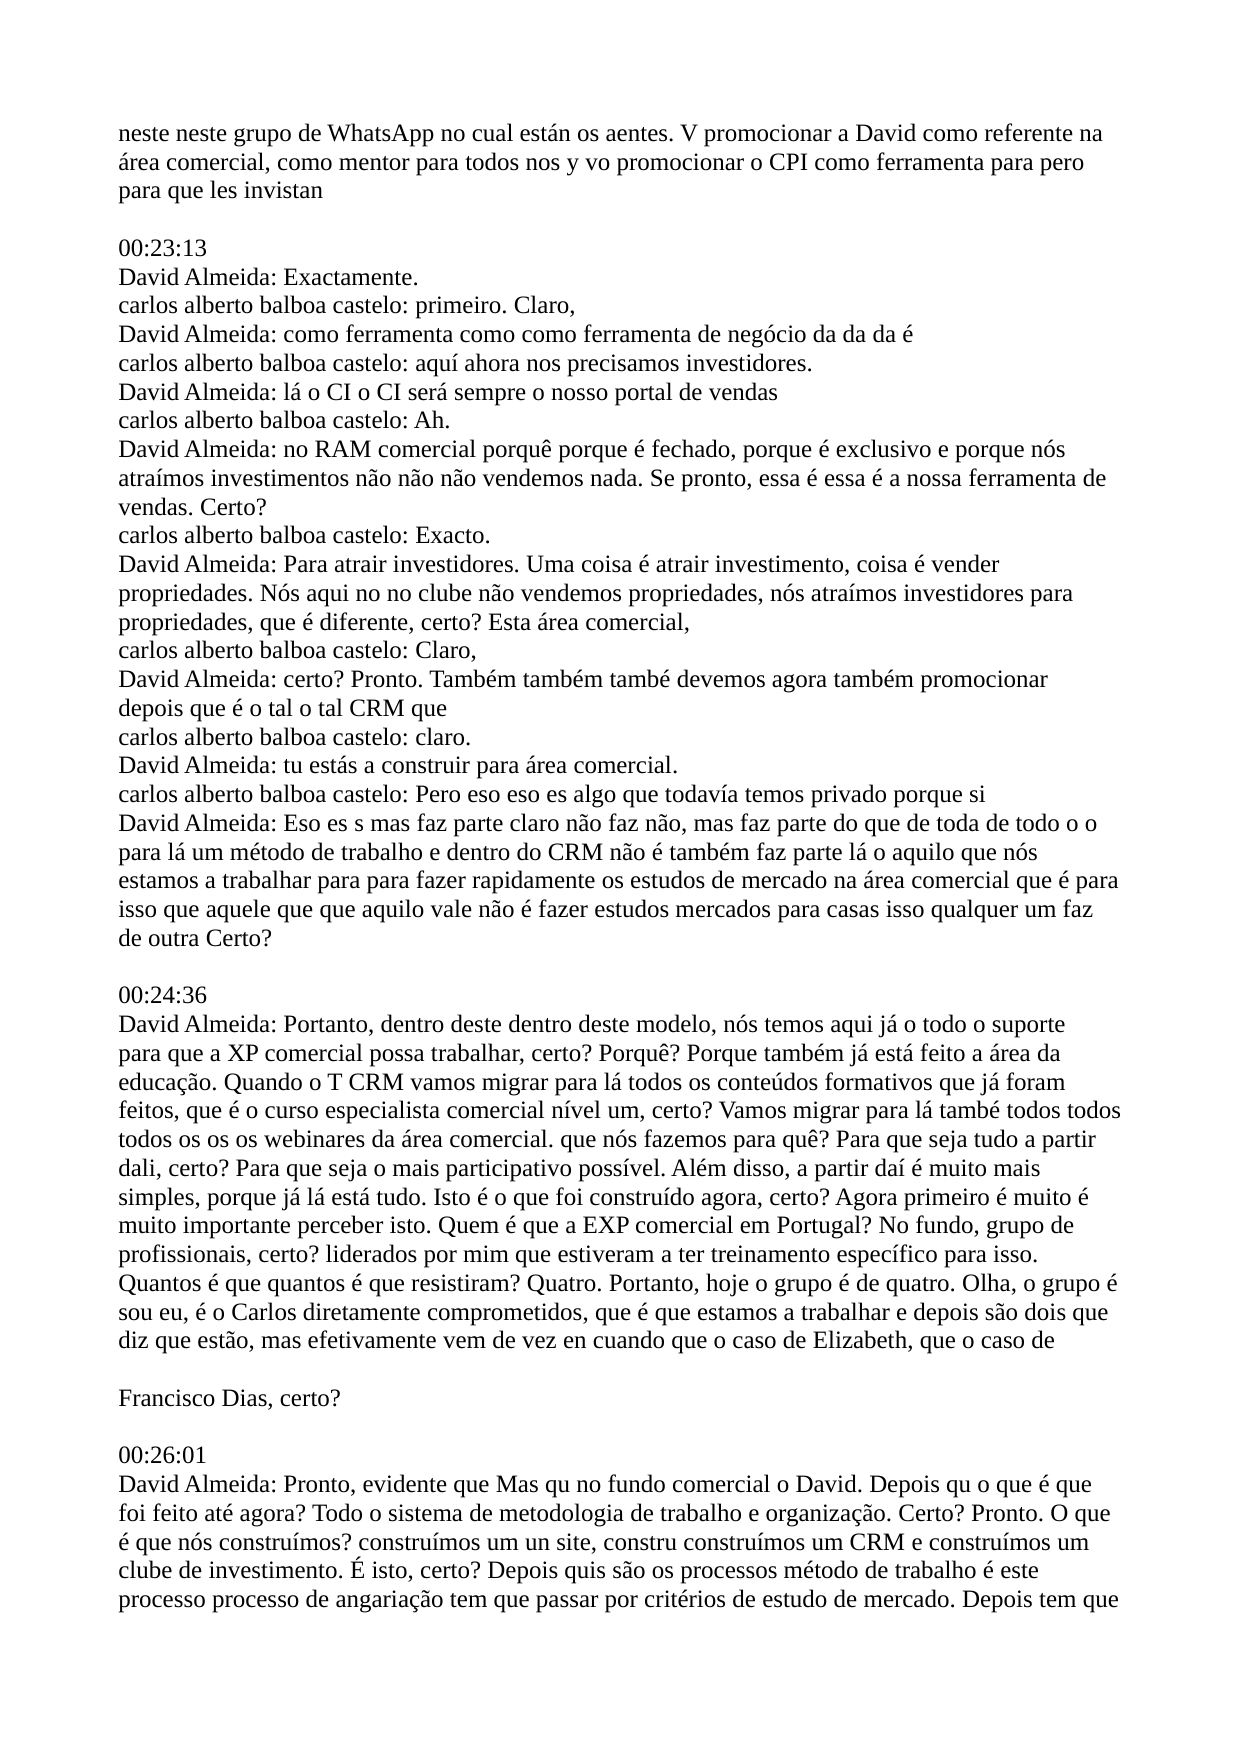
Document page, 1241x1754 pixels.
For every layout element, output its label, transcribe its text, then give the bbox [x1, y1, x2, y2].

table_header neste neste grupo de WhatsApp no cual están os aentes. V promocionar a David como referente na área comercial, como mentor para todos nos y vo promocionar o CPI como ferramenta para pero para que les invistan 00:23:13 David Almeida: Exactamente. carlos alberto balboa castelo: primeiro. Claro, David Almeida: como ferramenta como como ferramenta de negócio da da da é carlos alberto balboa castelo: aquí ahora nos precisamos investidores. David Almeida: lá o CI o CI será sempre o nosso portal de vendas carlos alberto balboa castelo: Ah. David Almeida: no RAM comercial porquê porque é fechado, porque é exclusivo e porque nós atraímos investimentos não não não vendemos nada. Se pronto, essa é essa é a nossa ferramenta de vendas. Certo? carlos alberto balboa castelo: Exacto. David Almeida: Para atrair investidores. Uma coisa é atrair investimento, coisa é vender propriedades. Nós aqui no no clube não vendemos propriedades, nós atraímos investidores para propriedades, que é diferente, certo? Esta área comercial, carlos alberto balboa castelo: Claro, David Almeida: certo? Pronto. Também também també devemos agora também promocionar depois que é o tal o tal CRM que carlos alberto balboa castelo: claro. David Almeida: tu estás a construir para área comercial. carlos alberto balboa castelo: Pero eso eso es algo que todavía temos privado porque si David Almeida: Eso es s mas faz parte claro não faz não, mas faz parte do que de toda de todo o o para lá um método de trabalho e dentro do CRM não é também faz parte lá o aquilo que nós estamos a trabalhar para para fazer rapidamente os estudos de mercado na área comercial que é para isso que aquele que que aquilo vale não é fazer estudos mercados para casas isso qualquer um faz de outra Certo? 00:24:36 David Almeida: Portanto, dentro deste dentro deste modelo, nós temos aqui já o todo o suporte para que a XP comercial possa trabalhar, certo? Porquê? Porque também já está feito a área da educação. Quando o T CRM vamos migrar para lá todos os conteúdos formativos que já foram feitos, que é o curso especialista comercial nível um, certo? Vamos migrar para lá també todos todos todos os os os webinares da área comercial. que nós fazemos para quê? Para que seja tudo a partir dali, certo? Para que seja o mais participativo possível. Além disso, a partir daí é muito mais simples, porque já lá está tudo. Isto é o que foi construído agora, certo? Agora primeiro é muito é muito importante perceber isto. Quem é que a EXP comercial em Portugal? No fundo, grupo de profissionais, certo? liderados por mim que estiveram a ter treinamento específico para isso. Quantos é que quantos é que resistiram? Quatro. Portanto, hoje o grupo é de quatro. Olha, o grupo é sou eu, é o Carlos diretamente comprometidos, que é que estamos a trabalhar e depois são dois que diz que estão, mas efetivamente vem de vez en cuando que o caso de Elizabeth, que o caso de Francisco Dias, certo? 00:26:01 David Almeida: Pronto, evidente que Mas qu no fundo comercial o David. Depois qu o que é que foi feito até agora? Todo o sistema de metodologia de trabalho e organização. Certo? Pronto. O que é que nós construímos? construímos um un site, constru construímos um CRM e construímos um clube de investimento. É isto, certo? Depois quis são os processos método de trabalho é este processo processo de angariação tem que passar por critérios de estudo de mercado. Depois tem que [118, 118, 1122, 1613]
